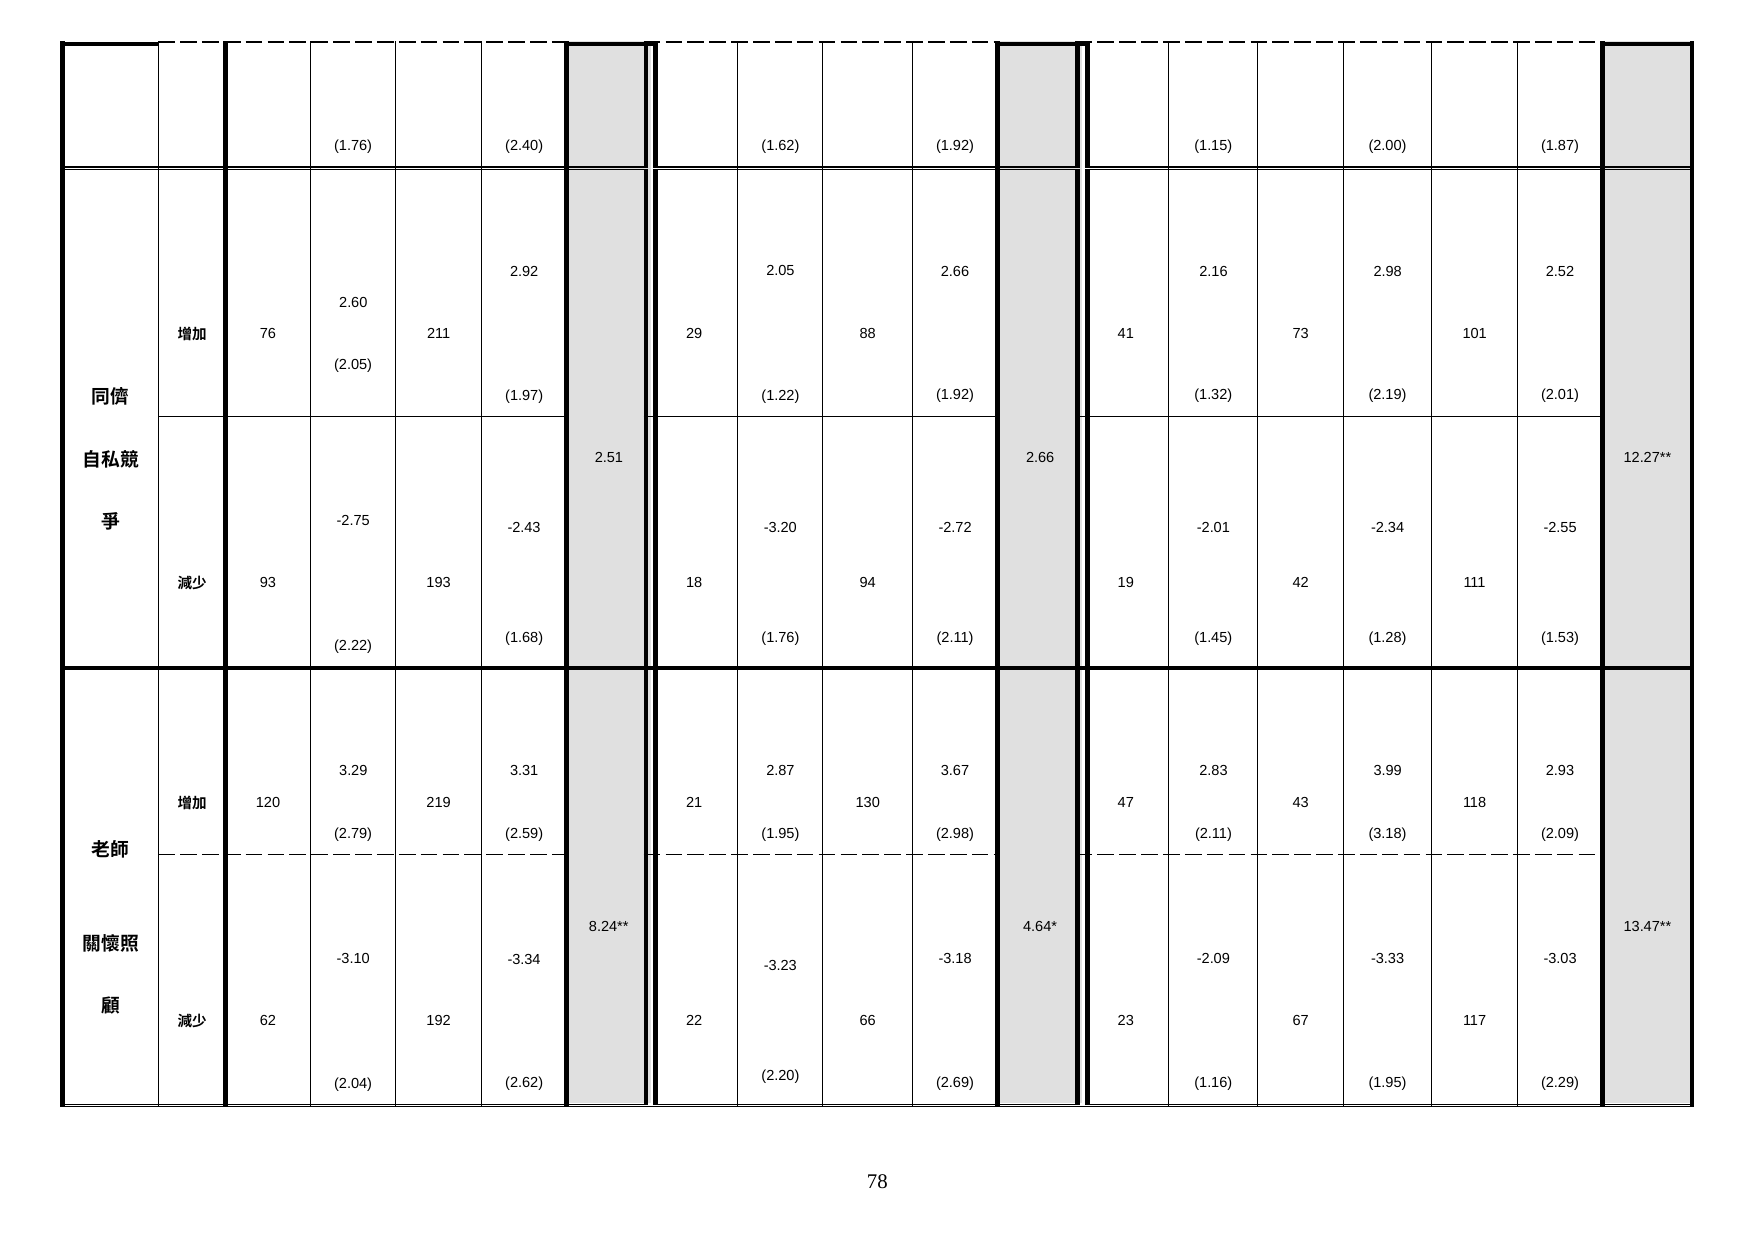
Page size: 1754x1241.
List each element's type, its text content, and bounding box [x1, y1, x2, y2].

table_cell 2.93 (2.09) [1518, 670, 1600, 854]
table_cell -2.43 (1.68) [482, 417, 564, 666]
table_cell 43 [1258, 670, 1343, 854]
table_cell 29 [658, 170, 737, 416]
table_cell [823, 41, 912, 166]
table_cell 67 [1258, 854, 1343, 1103]
table_cell 88 [823, 170, 912, 416]
table_cell [1605, 46, 1690, 166]
table_cell 2.87 (1.95) [738, 670, 822, 854]
table_cell [396, 41, 481, 166]
table_cell 8.24** [569, 670, 644, 1103]
table_cell 23 [1090, 854, 1168, 1103]
table_cell -3.20 (1.76) [738, 417, 822, 666]
table_cell -3.03 (2.29) [1518, 854, 1600, 1103]
table_cell -3.10 (2.04) [311, 854, 395, 1103]
table_cell 193 [396, 417, 481, 666]
table_cell -2.34 (1.28) [1344, 417, 1431, 666]
table_cell 94 [823, 417, 912, 666]
table_cell 2.05 (1.22) [738, 170, 822, 416]
table_cell 13.47** [1605, 670, 1690, 1103]
table_cell 減少 [159, 417, 223, 666]
table_cell 3.99 (3.18) [1344, 670, 1431, 854]
table_cell 120 [228, 670, 310, 854]
table_cell (2.00) [1344, 41, 1431, 166]
table_cell 同儕 自私競爭 [65, 170, 158, 666]
table_cell -3.33 (1.95) [1344, 854, 1431, 1103]
table_cell 66 [823, 854, 912, 1103]
table_cell [228, 41, 310, 166]
table_cell 47 [1090, 670, 1168, 854]
table_cell [1258, 41, 1343, 166]
table_cell (1.15) [1169, 41, 1257, 166]
table_cell 2.66 [1000, 170, 1075, 666]
table_cell 2.66 (1.92) [913, 170, 995, 416]
table_cell 101 [1432, 170, 1517, 416]
table_cell 12.27** [1605, 170, 1690, 666]
table_cell 211 [396, 170, 481, 416]
table_cell 73 [1258, 170, 1343, 416]
table_cell -3.18 (2.69) [913, 854, 995, 1103]
table_cell [1090, 41, 1168, 166]
table_cell 192 [396, 854, 481, 1103]
table_cell 2.60 (2.05) [311, 170, 395, 416]
table_cell 41 [1090, 170, 1168, 416]
table_cell 76 [228, 170, 310, 416]
table_cell -2.75 (2.22) [311, 417, 395, 666]
table_cell -2.01 (1.45) [1169, 417, 1257, 666]
table_cell 2.16 (1.32) [1169, 170, 1257, 416]
table_cell 18 [658, 417, 737, 666]
table_cell 2.92 (1.97) [482, 170, 564, 416]
table_cell 2.52 (2.01) [1518, 170, 1600, 416]
table_cell -3.23 (2.20) [738, 854, 822, 1103]
table_cell -3.34 (2.62) [482, 854, 564, 1103]
table_cell 21 [658, 670, 737, 854]
table_cell (1.62) [738, 41, 822, 166]
table_cell [658, 41, 737, 166]
table_cell 22 [658, 854, 737, 1103]
table_cell 130 [823, 670, 912, 854]
table_cell 93 [228, 417, 310, 666]
table_cell (1.92) [913, 41, 995, 166]
table_cell 62 [228, 854, 310, 1103]
table_cell 2.98 (2.19) [1344, 170, 1431, 416]
table_cell -2.09 (1.16) [1169, 854, 1257, 1103]
table_cell 111 [1432, 417, 1517, 666]
table_cell (2.40) [482, 41, 564, 166]
table_cell (1.87) [1518, 41, 1600, 166]
table_cell [569, 46, 644, 166]
table_cell 3.29 (2.79) [311, 670, 395, 854]
table_cell 減少 [159, 854, 223, 1103]
table_cell [65, 46, 158, 166]
table_cell 117 [1432, 854, 1517, 1103]
table_cell 19 [1090, 417, 1168, 666]
table_cell 4.64* [1000, 670, 1075, 1103]
table_cell [159, 41, 223, 166]
table_cell 118 [1432, 670, 1517, 854]
table_cell [1000, 46, 1075, 166]
table_cell 增加 [159, 670, 223, 854]
table_cell 42 [1258, 417, 1343, 666]
table_cell 2.51 [569, 170, 644, 666]
table_cell 老師 關懷照顧 [65, 670, 158, 1103]
table_cell -2.55 (1.53) [1518, 417, 1600, 666]
table_cell 3.31 (2.59) [482, 670, 564, 854]
table_cell 2.83 (2.11) [1169, 670, 1257, 854]
table_cell 3.67 (2.98) [913, 670, 995, 854]
table_cell 219 [396, 670, 481, 854]
table_cell (1.76) [311, 41, 395, 166]
table_cell [1432, 41, 1517, 166]
table_cell -2.72 (2.11) [913, 417, 995, 666]
table_cell 增加 [159, 170, 223, 416]
